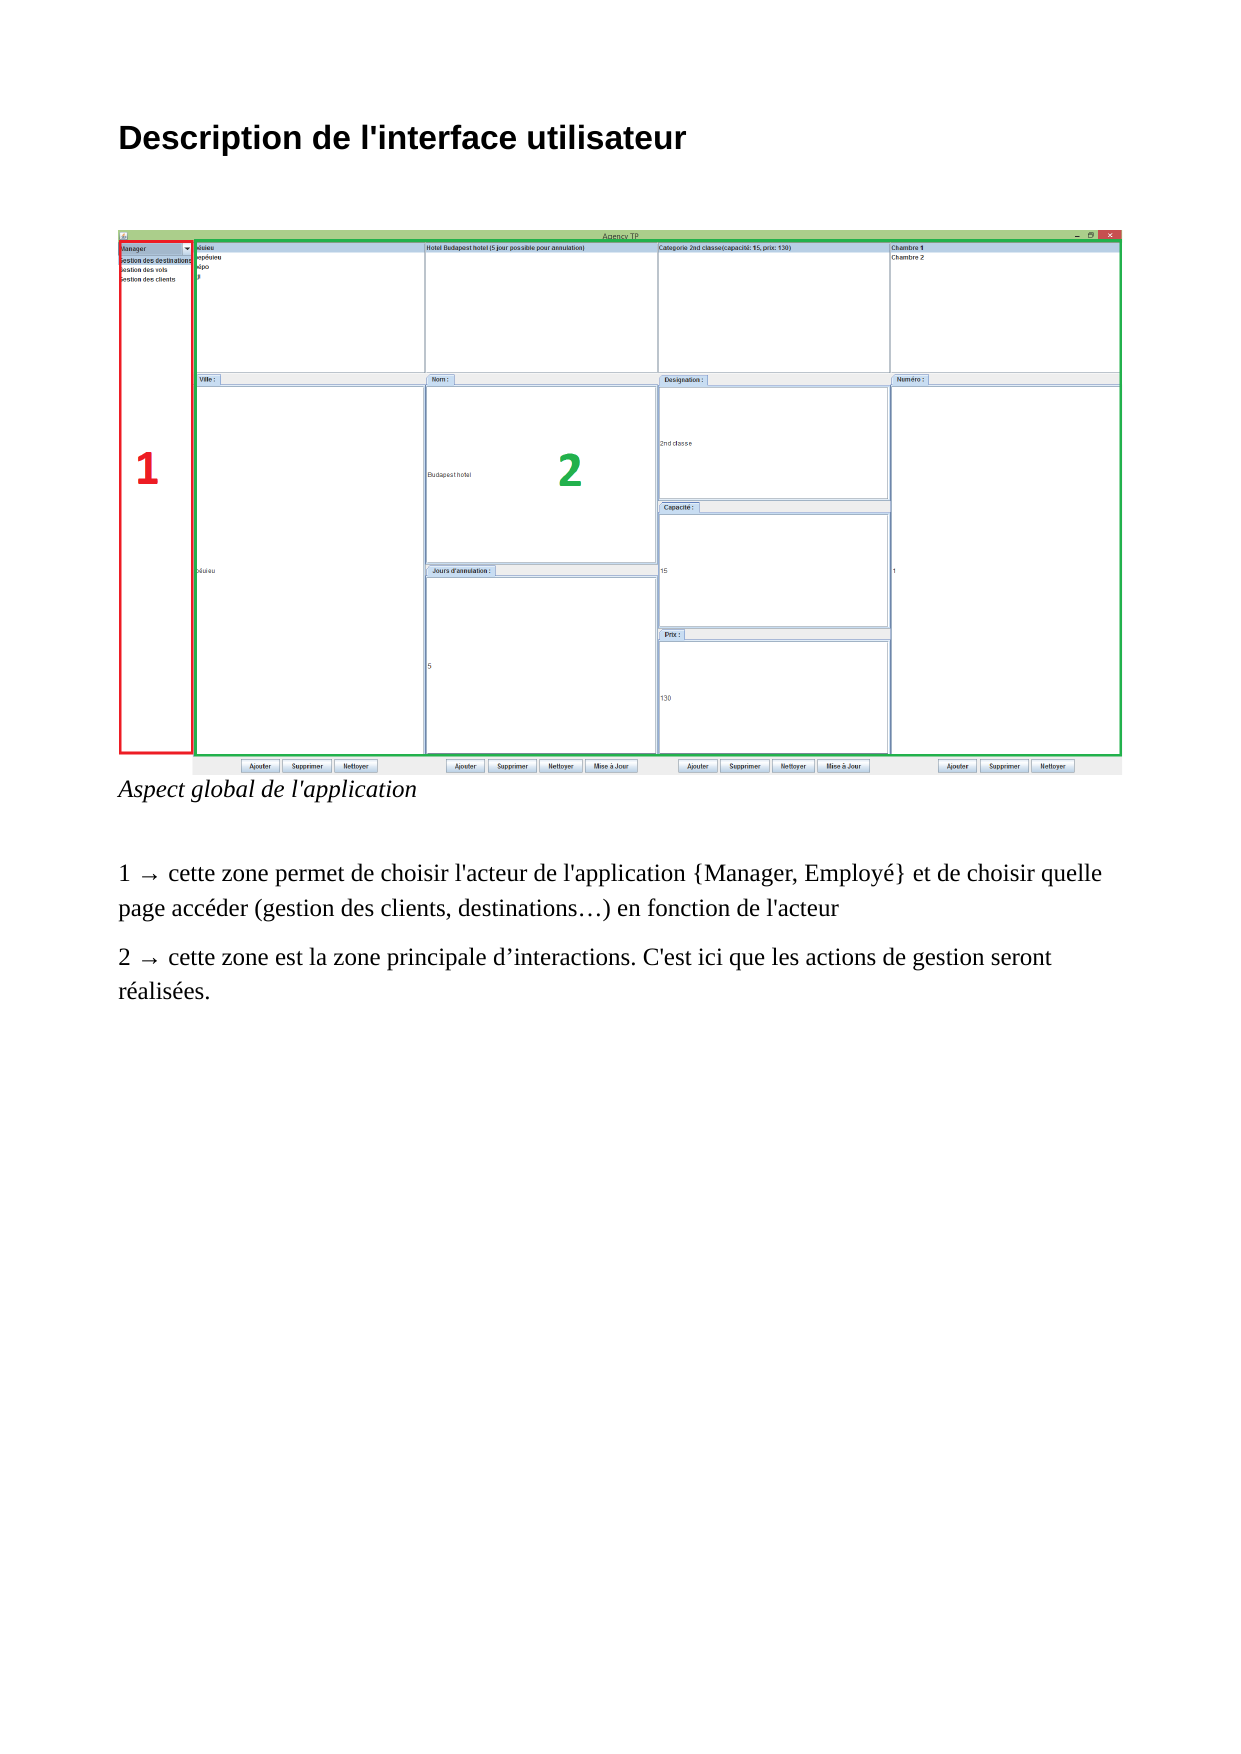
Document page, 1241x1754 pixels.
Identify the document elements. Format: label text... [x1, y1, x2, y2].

text Aspect global de l'application [118, 775, 1122, 803]
picture [118, 230, 1123, 775]
text 1 → cette zone permet de choisir l'acteur de l'application {Manager, Employé} et de choisir quelle page accéder (gestion des clients, destinations…) en fonction de l'acteur [118, 858, 1122, 921]
subtitle Description de l'interface utilisateur [118, 118, 1122, 157]
text 2 → cette zone est la zone principale d’interactions. C'est ici que les actions de gestion seront réalisées. [118, 942, 1122, 1005]
